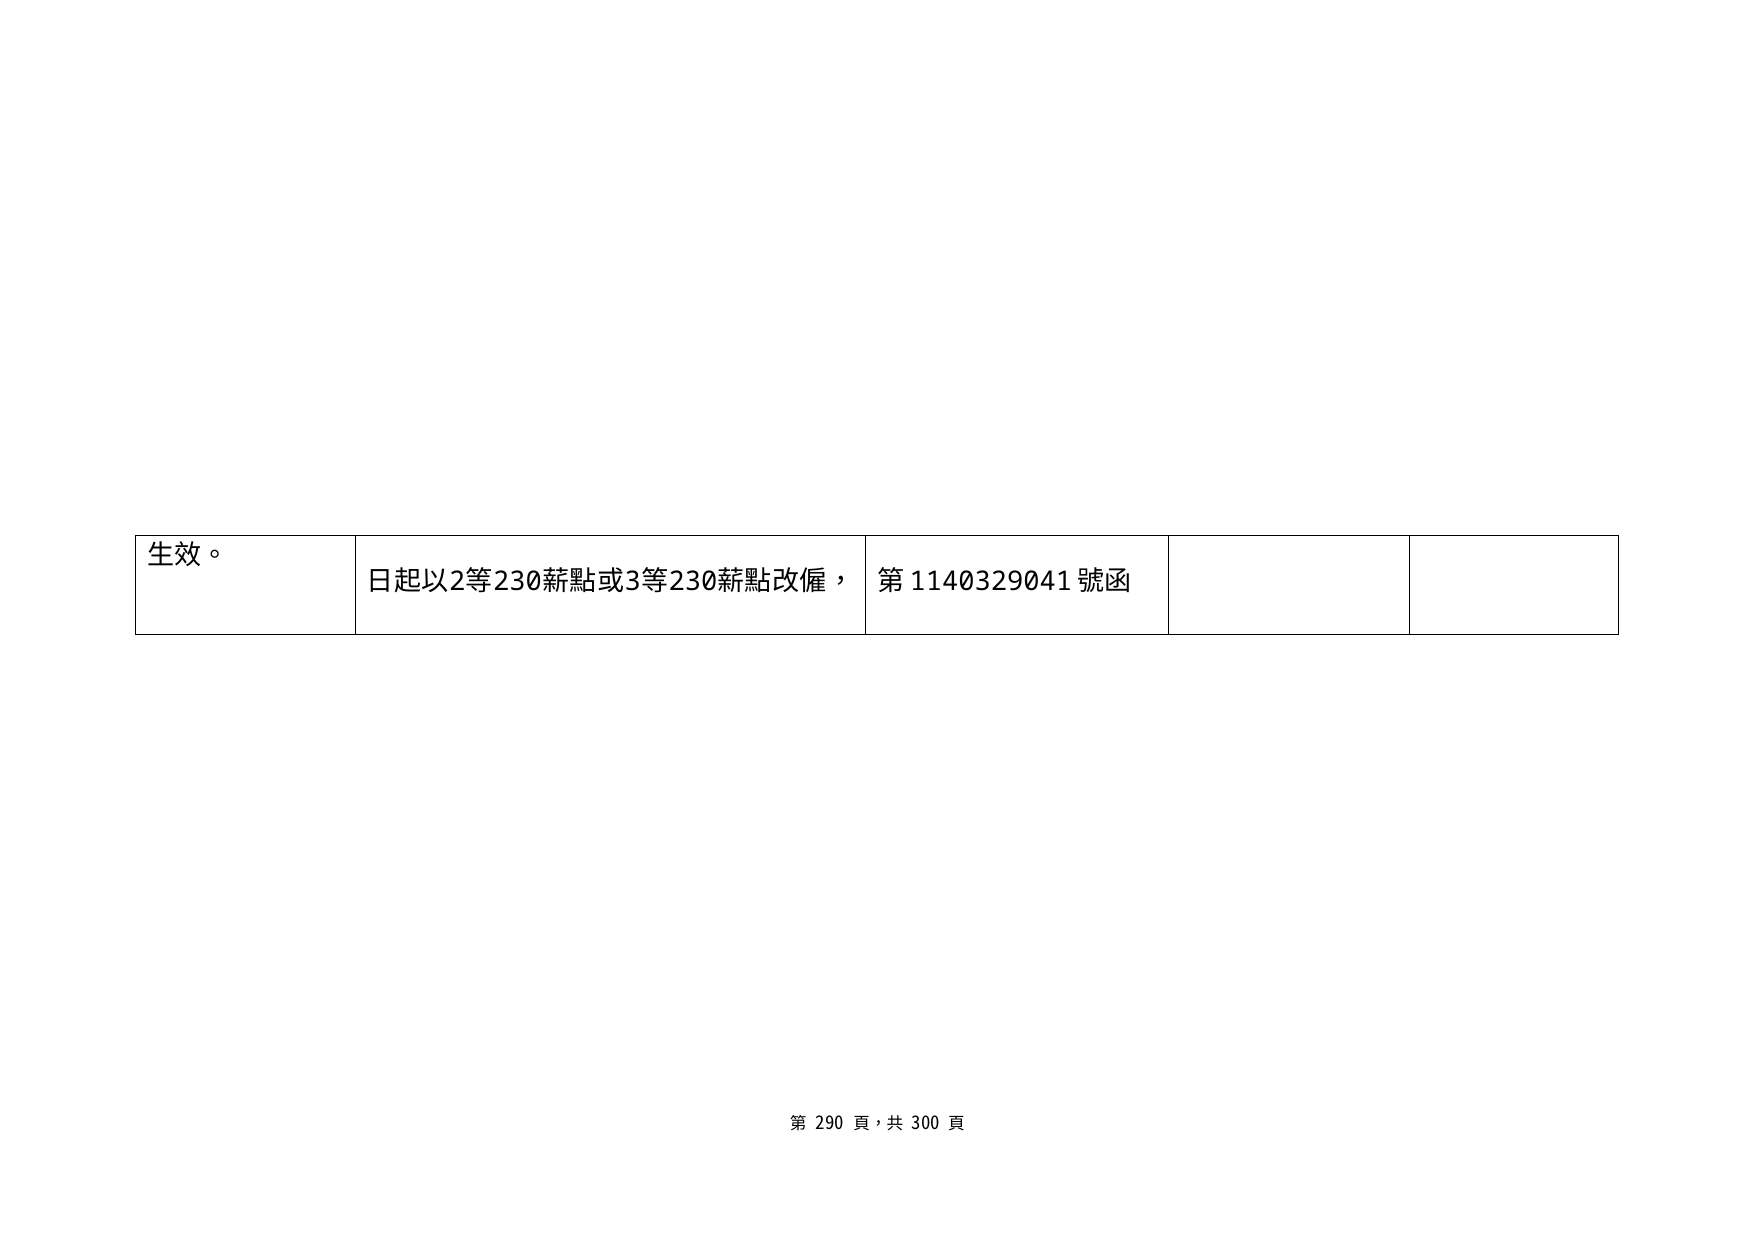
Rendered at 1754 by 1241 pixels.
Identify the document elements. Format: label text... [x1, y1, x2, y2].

table_cell 第1140329041號函 [866, 536, 1168, 634]
table_cell 日起以2等230薪點或3等230薪點改僱， [356, 536, 865, 634]
table_cell [1169, 536, 1409, 634]
table_cell [1410, 536, 1618, 634]
table_cell 生效。 [136, 536, 355, 634]
